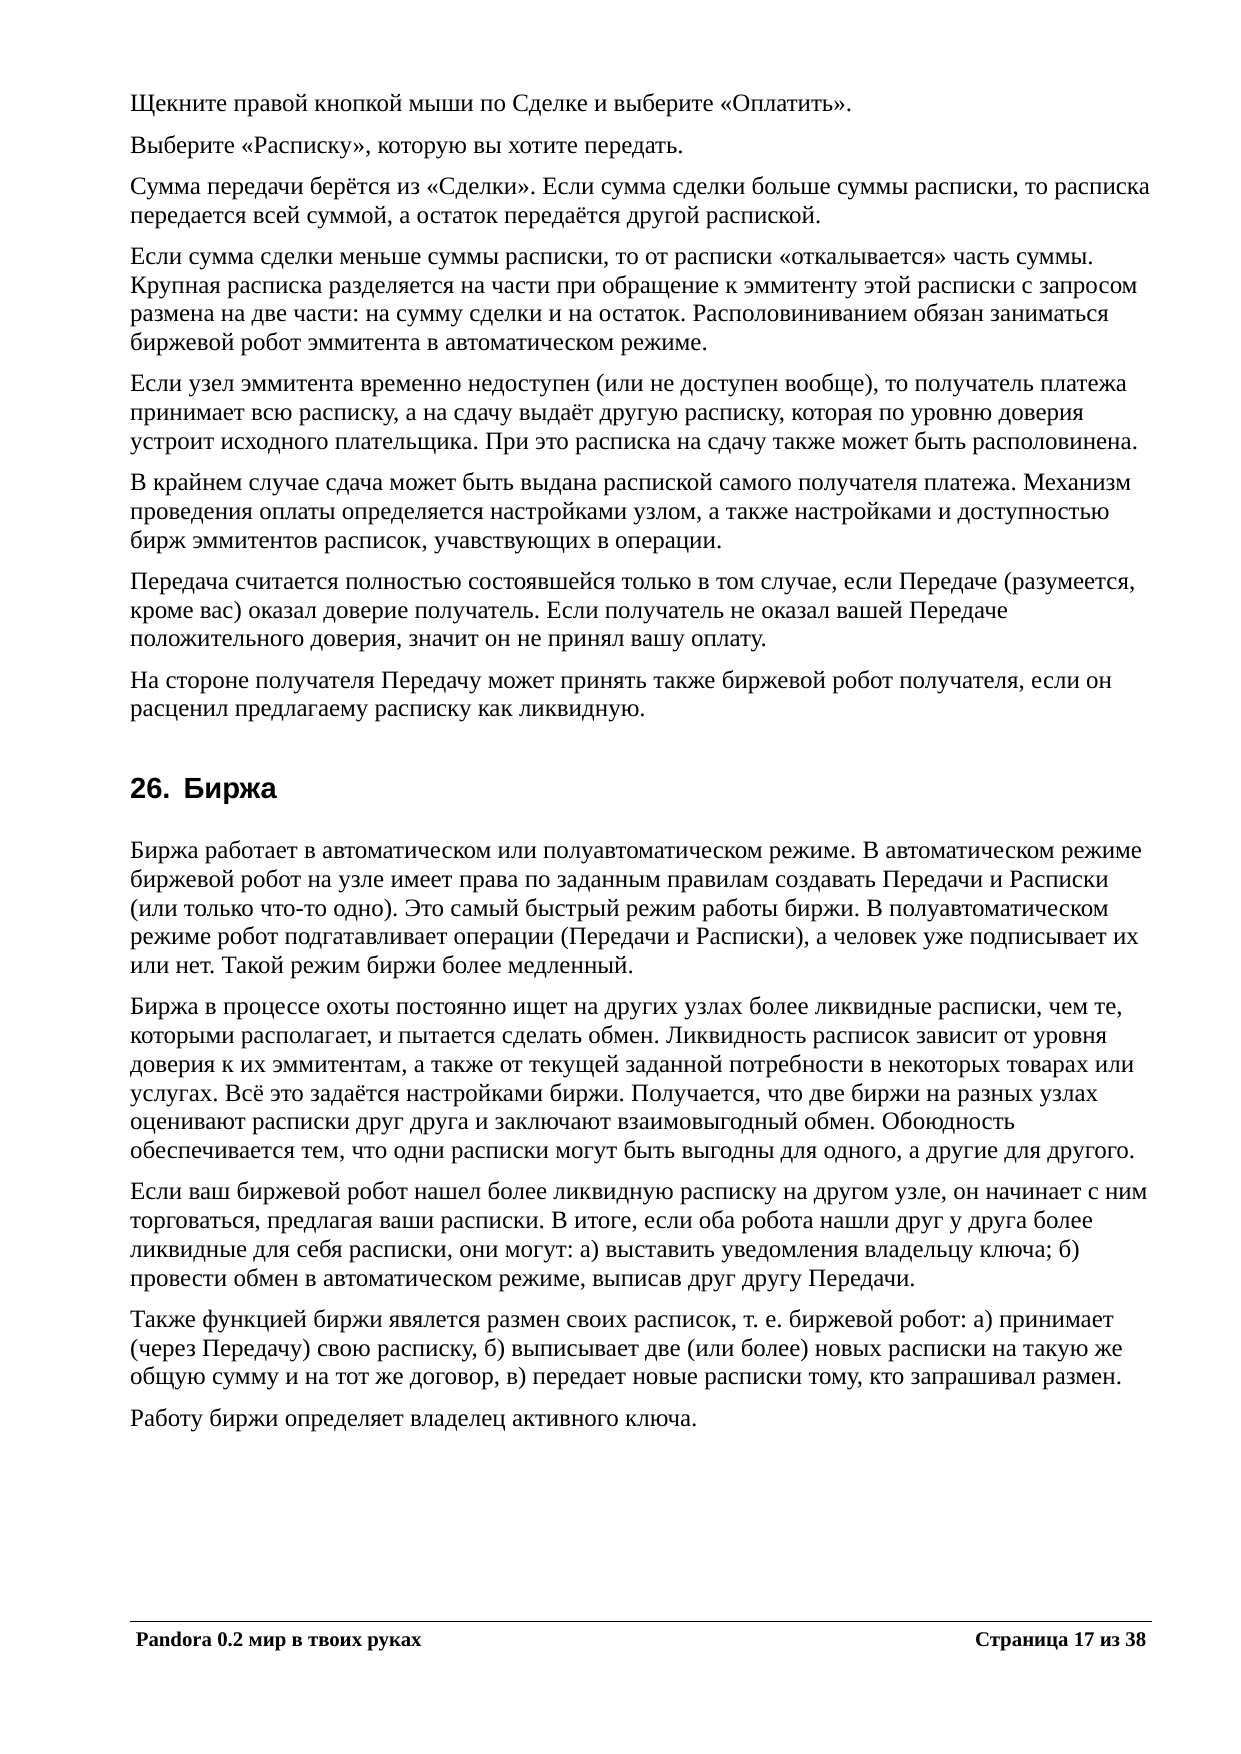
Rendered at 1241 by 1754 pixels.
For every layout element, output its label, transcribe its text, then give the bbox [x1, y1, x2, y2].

text Также функцией биржи явялется размен своих расписок, т. е. биржевой робот: а) принимает (через Передачу) свою расписку, б) выписывает две (или более) новых расписки на такую же общую сумму и на тот же договор, в) передает новые расписки тому, кто запрашивал размен. [130, 1304, 1152, 1390]
text Биржа в процессе охоты постоянно ищет на других узлах более ликвидные расписки, чем те, которыми располагает, и пытается сделать обмен. Ликвидность расписок зависит от уровня доверия к их эммитентам, а также от текущей заданной потребности в некоторых товарах или услугах. Всё это задаётся настройками биржи. Получается, что две биржи на разных узлах оценивают расписки друг друга и заключают взаимовыгодный обмен. Обоюдность обеспечивается тем, что одни расписки могут быть выгодны для одного, а другие для другого. [130, 991, 1152, 1164]
text Выберите «Расписку», которую вы хотите передать. [130, 130, 1152, 158]
text Передача считается полностью состоявшейся только в том случае, если Передаче (разумеется, кроме вас) оказал доверие получатель. Если получатель не оказал вашей Передаче положительного доверия, значит он не принял вашу оплату. [130, 566, 1152, 652]
subtitle Биржа [130, 771, 1152, 805]
text Сумма передачи берётся из «Сделки». Если сумма сделки больше суммы расписки, то расписка передается всей суммой, а остаток передаётся другой распиской. [130, 171, 1152, 228]
text Биржа работает в автоматическом или полуавтоматическом режиме. В автоматическом режиме биржевой робот на узле имеет права по заданным правилам создавать Передачи и Расписки (или только что-то одно). Это самый быстрый режим работы биржи. В полуавтоматическом режиме робот подгатавливает операции (Передачи и Расписки), а человек уже подписывает их или нет. Такой режим биржи более медленный. [130, 835, 1152, 979]
text На стороне получателя Передачу может принять также биржевой робот получателя, если он расценил предлагаему расписку как ликвидную. [130, 665, 1152, 722]
text Если сумма сделки меньше суммы расписки, то от расписки «откалывается» часть суммы. Крупная расписка разделяется на части при обращение к эммитенту этой расписки с запросом размена на две части: на сумму сделки и на остаток. Располовиниванием обязан заниматься биржевой робот эммитента в автоматическом режиме. [130, 241, 1152, 356]
text Если ваш биржевой робот нашел более ликвидную расписку на другом узле, он начинает с ним торговаться, предлагая ваши расписки. В итоге, если оба робота нашли друг у друга более ликвидные для себя расписки, они могут: а) выставить уведомления владельцу ключа; б) провести обмен в автоматическом режиме, выписав друг другу Передачи. [130, 1176, 1152, 1291]
text Щекните правой кнопкой мыши по Сделке и выберите «Оплатить». [130, 88, 1152, 117]
text Работу биржи определяет владелец активного ключа. [130, 1403, 1152, 1431]
text В крайнем случае сдача может быть выдана распиской самого получателя платежа. Механизм проведения оплаты определяется настройками узлом, а также настройками и доступностью бирж эммитентов расписок, учавствующих в операции. [130, 467, 1152, 553]
text Если узел эммитента временно недоступен (или не доступен вообще), то получатель платежа принимает всю расписку, а на сдачу выдаёт другую расписку, которая по уровню доверия устроит исходного плательщика. При это расписка на сдачу также может быть располовинена. [130, 368, 1152, 455]
